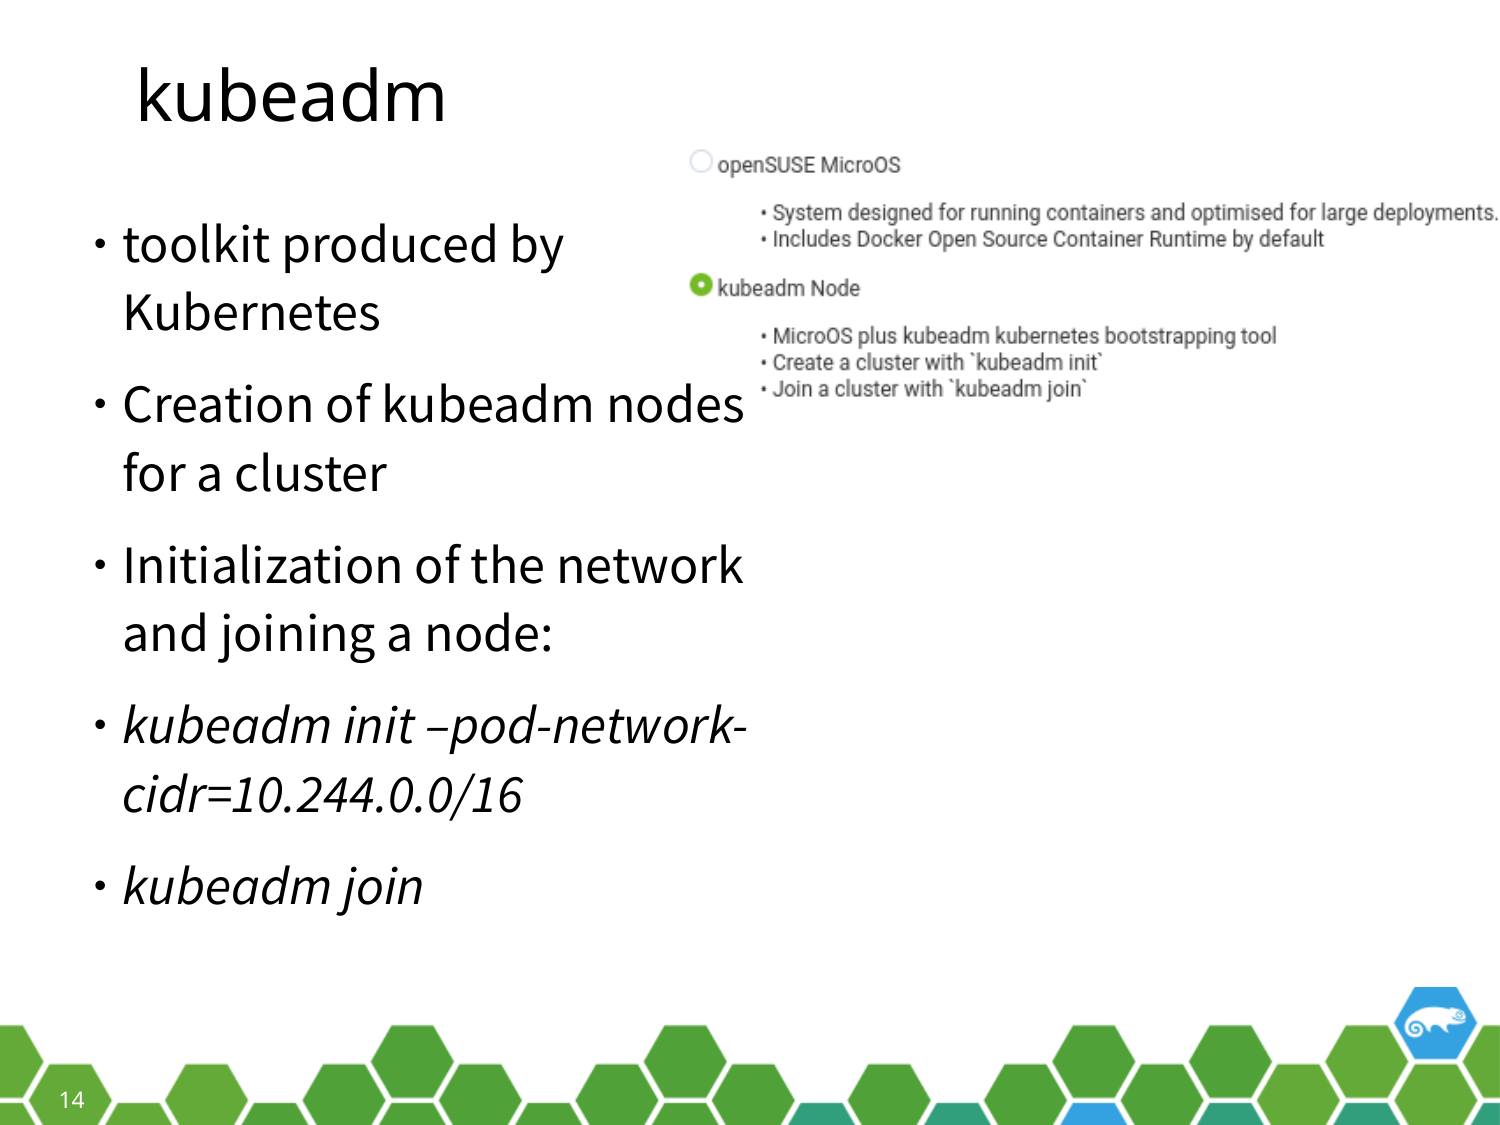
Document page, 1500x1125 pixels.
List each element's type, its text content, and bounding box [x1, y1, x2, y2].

title kubeadm [135, 12, 1372, 175]
list toolkit produced by Kubernetes Creation of kubeadm nodes for a cluster Initialization of the network and joining a node: kubeadm init –pod-network-cidr=10.244.0.0/16 kubeadm join [94, 208, 786, 953]
picture [0, 987, 1500, 1125]
picture [685, 143, 1500, 411]
